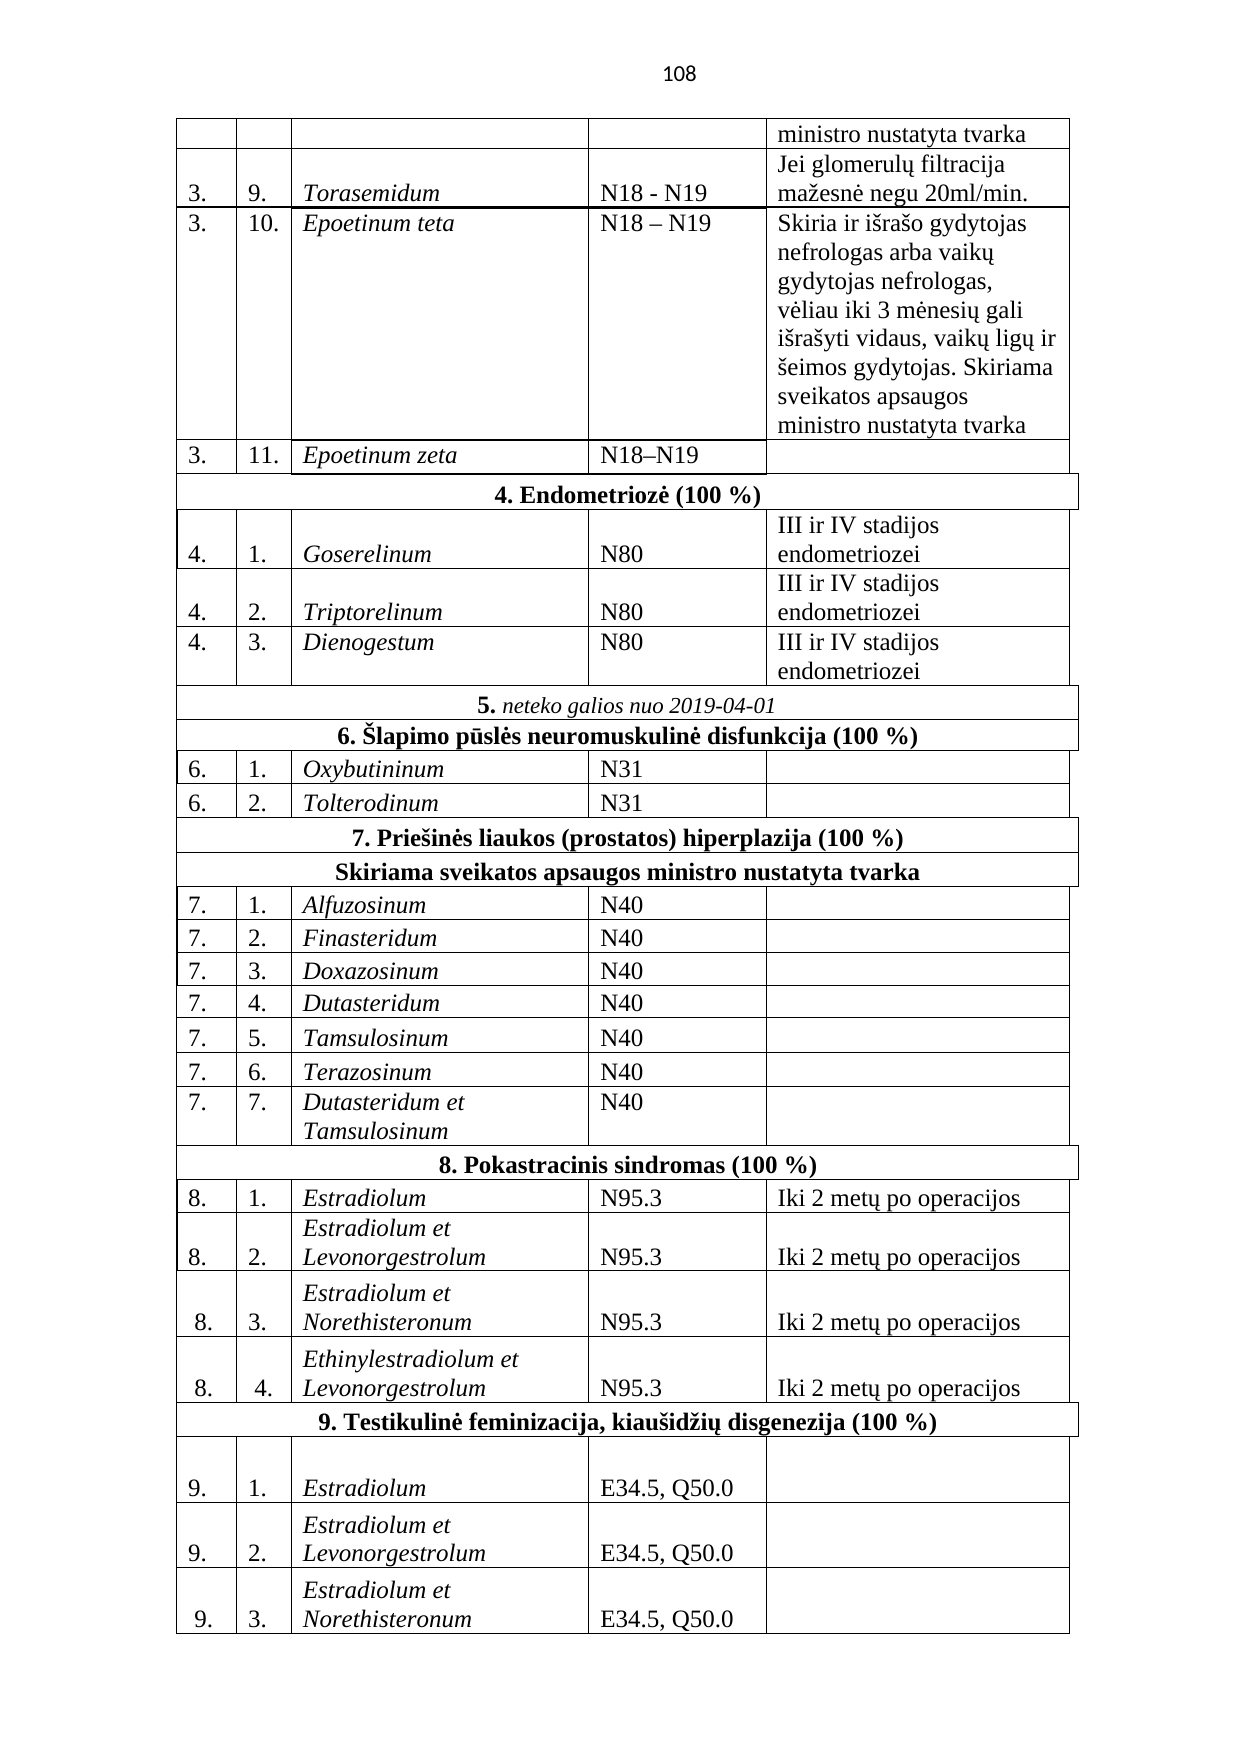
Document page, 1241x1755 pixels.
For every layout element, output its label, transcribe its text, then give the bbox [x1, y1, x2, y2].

table_cell [1109, 886, 1123, 919]
table_cell [1084, 473, 1088, 509]
table_cell Dutasteridum et Tamsulosinum [292, 1087, 588, 1144]
table_cell Dienogestum [292, 627, 588, 684]
table_cell [1074, 751, 1079, 783]
table_cell [1084, 919, 1088, 952]
table_cell [1088, 118, 1093, 148]
table_cell 2. [237, 569, 291, 626]
table_cell 6. Šlapimo pūslės neuromuskulinė disfunkcija (100 %) [177, 720, 1078, 750]
table_cell Tolterodinum [292, 784, 588, 817]
table_cell [1079, 1502, 1083, 1567]
table_cell [1084, 1402, 1088, 1436]
table_cell [1099, 685, 1103, 719]
table_cell [1099, 568, 1103, 626]
table_cell [1093, 1052, 1099, 1086]
table_cell [1088, 509, 1093, 567]
table_cell [1074, 952, 1079, 984]
table_cell [1109, 1270, 1123, 1336]
table_cell [1079, 1052, 1083, 1086]
table_cell N95.3 [589, 1271, 766, 1336]
table_cell [1109, 473, 1123, 509]
table_cell 3. [237, 1271, 291, 1336]
table_cell [1079, 568, 1083, 626]
table_cell [1093, 626, 1099, 684]
table_cell [1109, 1436, 1123, 1502]
table_cell [1093, 1270, 1099, 1336]
table_cell 4. [237, 986, 291, 1017]
table_cell [1074, 1212, 1079, 1270]
table_cell [1088, 1336, 1093, 1402]
table_cell [1103, 1402, 1109, 1436]
table_cell 1. [237, 510, 291, 567]
table_cell [1109, 1145, 1123, 1179]
table_cell [1093, 886, 1099, 919]
table_cell [1109, 1017, 1123, 1052]
table_cell [1088, 1017, 1093, 1052]
table_cell [1099, 886, 1103, 919]
table_cell Estradiolum et Levonorgestrolum [292, 1503, 588, 1567]
table_cell N95.3 [589, 1337, 766, 1402]
table_cell [1103, 1567, 1109, 1633]
table_cell [1103, 985, 1109, 1017]
table_cell 8. [178, 1180, 236, 1212]
table_cell [767, 986, 1069, 1017]
table_cell 2. [237, 920, 291, 952]
table_cell [1093, 473, 1099, 509]
table_cell N18 - N19 [589, 149, 766, 206]
table_cell [1084, 1502, 1088, 1567]
table_cell [1088, 1402, 1093, 1436]
table_cell [1084, 783, 1088, 817]
table_cell [1084, 118, 1088, 148]
table_cell 2. [237, 1213, 291, 1270]
table_cell [1079, 1145, 1083, 1179]
table_cell [1093, 1567, 1099, 1633]
table_cell 8. [177, 1271, 236, 1336]
table_cell [1103, 852, 1109, 886]
table_cell [1074, 510, 1079, 567]
table_cell E34.5, Q50.0 [589, 1568, 766, 1633]
table_cell [1103, 952, 1109, 984]
table_cell [1079, 817, 1083, 852]
table_cell [1103, 783, 1109, 817]
table_cell N80 [589, 510, 766, 567]
table_cell [1088, 439, 1093, 473]
table_cell [1109, 118, 1123, 148]
table_cell Estradiolum et Norethisteronum [292, 1271, 588, 1336]
table_cell [1109, 509, 1123, 567]
table_cell N18 – N19 [589, 209, 766, 438]
table_cell [1103, 568, 1109, 626]
table_cell 7. [177, 1053, 236, 1086]
table_cell [1093, 1145, 1099, 1179]
table_cell [1079, 473, 1083, 509]
table_cell Finasteridum [292, 920, 588, 952]
table_cell [1103, 439, 1109, 473]
table_cell [1079, 626, 1083, 684]
table_cell Skiriama sveikatos apsaugos ministro nustatyta tvarka [177, 853, 1078, 886]
table_cell 7. [177, 1087, 236, 1144]
table_cell 3. [177, 208, 236, 438]
table_cell [1079, 439, 1083, 473]
table_cell [767, 751, 1069, 783]
table_cell [1109, 1502, 1123, 1567]
table_cell [1099, 1402, 1103, 1436]
table_cell [1099, 719, 1103, 750]
table_cell [1109, 719, 1123, 750]
table_cell [1088, 817, 1093, 852]
table_cell [1079, 1212, 1083, 1270]
table_cell [1088, 985, 1093, 1017]
table_cell [1099, 626, 1103, 684]
table_cell Epoetinum teta [292, 209, 588, 438]
table_cell [1084, 1179, 1088, 1212]
table_cell 3. [237, 1568, 291, 1633]
table_cell [1099, 783, 1103, 817]
table_cell 7. [177, 986, 236, 1017]
table_cell [1088, 1086, 1093, 1144]
table_cell [1103, 1017, 1109, 1052]
table_cell [1093, 118, 1099, 148]
table_cell N40 [589, 920, 766, 952]
table_cell [1103, 719, 1109, 750]
table_cell 9. [237, 149, 291, 206]
table_cell [1093, 1086, 1099, 1144]
table_cell [1103, 509, 1109, 567]
table_cell [1103, 817, 1109, 852]
table_cell N40 [589, 986, 766, 1017]
table_cell N95.3 [589, 1180, 766, 1212]
table_cell N40 [589, 1018, 766, 1052]
table_cell [1103, 1145, 1109, 1179]
table_cell [1103, 1212, 1109, 1270]
table_cell [1093, 952, 1099, 984]
table_cell [1079, 952, 1083, 984]
table_cell [1079, 685, 1083, 719]
table_cell [1103, 1052, 1109, 1086]
table_cell [1093, 1212, 1099, 1270]
table_cell [1088, 783, 1093, 817]
table_cell 5. [237, 1018, 291, 1052]
table_cell Triptorelinum [292, 569, 588, 626]
table_cell [1079, 148, 1083, 206]
table_cell [1074, 919, 1079, 952]
table_cell 3. [237, 953, 291, 984]
table_cell [1109, 1336, 1123, 1402]
table_cell [1088, 1145, 1093, 1179]
table_cell [1074, 148, 1079, 206]
table_cell 1. [237, 1180, 291, 1212]
table_cell [1084, 1336, 1088, 1402]
table_cell [1088, 626, 1093, 684]
table_cell [1093, 1502, 1099, 1567]
table_cell [1109, 439, 1123, 473]
table_cell 4. Endometriozė (100 %) [177, 474, 1078, 509]
table_cell [1099, 1017, 1103, 1052]
table_cell [1088, 685, 1093, 719]
table_cell [1093, 509, 1099, 567]
table_cell 7. [177, 1018, 236, 1052]
table_cell 3. [237, 627, 291, 684]
table_cell [1103, 750, 1109, 783]
table_cell [1088, 952, 1093, 984]
table_cell [1109, 626, 1123, 684]
table_cell 9. [177, 1503, 236, 1567]
table_cell [767, 1568, 1069, 1633]
table_cell 7. [178, 887, 236, 919]
table_cell 4. [178, 510, 236, 567]
table_cell [1099, 750, 1103, 783]
table_cell [1093, 985, 1099, 1017]
table_cell 9. Testikulinė feminizacija, kiaušidžių disgenezija (100 %) [177, 1403, 1078, 1436]
table_cell [1079, 1567, 1083, 1633]
table_cell Goserelinum [292, 510, 588, 567]
table_cell 7. [178, 920, 236, 952]
table_cell [1088, 1270, 1093, 1336]
table_cell [1103, 685, 1109, 719]
table_cell N40 [589, 1087, 766, 1144]
table_cell Iki 2 metų po operacijos [767, 1271, 1069, 1336]
table_cell 6. [237, 1053, 291, 1086]
table_cell [1088, 568, 1093, 626]
table_cell [1099, 1502, 1103, 1567]
table_cell [1093, 852, 1099, 886]
table_cell [1093, 568, 1099, 626]
table_cell N80 [589, 569, 766, 626]
table_cell [1084, 886, 1088, 919]
table_cell [767, 1503, 1069, 1567]
table_cell [1103, 1086, 1109, 1144]
table_cell [767, 1018, 1069, 1052]
table_cell [1099, 439, 1103, 473]
table_cell [1099, 509, 1103, 567]
table_cell 6. [178, 751, 236, 783]
table_cell [1084, 568, 1088, 626]
table_cell ministro nustatyta tvarka [767, 119, 1069, 148]
table_cell [1093, 206, 1099, 438]
table_cell [1099, 1436, 1103, 1502]
table_cell [1109, 750, 1123, 783]
table_cell [1103, 1336, 1109, 1402]
table_cell [767, 953, 1069, 984]
table_cell Ethinylestradiolum et Levonorgestrolum [292, 1337, 588, 1402]
table_cell Jei glomerulų filtracija mažesnė negu 20ml/min. [767, 149, 1069, 206]
table_cell [1109, 985, 1123, 1017]
table_cell E34.5, Q50.0 [589, 1503, 766, 1567]
table_cell 1. [237, 887, 291, 919]
table_cell [1079, 852, 1083, 886]
table_cell [1103, 1502, 1109, 1567]
table_cell [1103, 118, 1109, 148]
table_cell [767, 887, 1069, 919]
table_cell [1103, 148, 1109, 206]
table_cell [767, 440, 1069, 473]
table_cell [1109, 852, 1123, 886]
table_cell N40 [589, 953, 766, 984]
table_cell 11. [237, 440, 291, 473]
table_cell [1099, 985, 1103, 1017]
table_cell [1099, 473, 1103, 509]
table_cell [1093, 783, 1099, 817]
table_cell Estradiolum et Levonorgestrolum [292, 1213, 588, 1270]
table_cell [1093, 817, 1099, 852]
table_cell [1079, 1270, 1083, 1336]
table_cell 1. [237, 1437, 291, 1502]
table_cell [1079, 783, 1083, 817]
table_cell 7. [178, 953, 236, 984]
table_cell [1079, 750, 1083, 783]
table_cell [1084, 509, 1088, 567]
table_cell Iki 2 metų po operacijos [767, 1213, 1069, 1270]
table_cell 8. Pokastracinis sindromas (100 %) [177, 1146, 1078, 1179]
table_cell Doxazosinum [292, 953, 588, 984]
table_cell Dutasteridum [292, 986, 588, 1017]
table_cell N80 [589, 627, 766, 684]
table_cell [1074, 1270, 1079, 1336]
table_cell [1079, 919, 1083, 952]
table_cell [1103, 886, 1109, 919]
table_cell [1109, 1402, 1123, 1436]
table_cell [1103, 919, 1109, 952]
table_cell Iki 2 metų po operacijos [767, 1337, 1069, 1402]
table_cell [1088, 919, 1093, 952]
table_cell Terazosinum [292, 1053, 588, 1086]
table_cell 10. [237, 208, 291, 438]
table_cell Iki 2 metų po operacijos [767, 1180, 1069, 1212]
table_cell [1079, 985, 1083, 1017]
table_cell [1109, 1212, 1123, 1270]
table_cell [1074, 1180, 1079, 1212]
table_cell [1079, 206, 1083, 438]
table_cell [1084, 750, 1088, 783]
table_cell 8. [177, 1337, 236, 1402]
table_cell Estradiolum [292, 1437, 588, 1502]
table_cell [1074, 1086, 1079, 1144]
table_cell 2. [237, 784, 291, 817]
table_cell [1103, 206, 1109, 438]
table_cell [1074, 626, 1079, 684]
table_cell [1084, 852, 1088, 886]
table_cell [1084, 148, 1088, 206]
table_cell [1074, 568, 1079, 626]
table_cell [1109, 1567, 1123, 1633]
table_cell [1109, 148, 1123, 206]
table_cell [1079, 719, 1083, 750]
table_cell Oxybutininum [292, 751, 588, 783]
table_cell [1074, 1437, 1079, 1502]
table_cell Skiria ir išrašo gydytojas nefrologas arba vaikų gydytojas nefrologas, vėliau iki 3 mėnesių gali išrašyti vidaus, vaikų ligų ir šeimos gydytojas. Skiriama sveikatos apsaugos ministro nustatyta tvarka [767, 208, 1069, 438]
table_cell N31 [589, 751, 766, 783]
table_cell 1. [237, 751, 291, 783]
table_cell [1088, 148, 1093, 206]
table_cell [1079, 1179, 1083, 1212]
table_cell [1088, 886, 1093, 919]
table_cell [1103, 1436, 1109, 1502]
table_cell [1093, 719, 1099, 750]
table_cell [1084, 1017, 1088, 1052]
table_cell [1084, 1086, 1088, 1144]
table_cell [1079, 1436, 1083, 1502]
table_cell [1079, 886, 1083, 919]
table_cell 4. [237, 1337, 291, 1402]
table_cell [1084, 817, 1088, 852]
table_cell [1109, 817, 1123, 852]
table_cell [1084, 1436, 1088, 1502]
table_cell N40 [589, 887, 766, 919]
table_cell [1099, 1086, 1103, 1144]
table_cell [1088, 750, 1093, 783]
table_cell [1103, 1179, 1109, 1212]
table_cell [1084, 1567, 1088, 1633]
table_cell [1099, 919, 1103, 952]
table_cell 4. [177, 627, 236, 684]
table_cell [1084, 1052, 1088, 1086]
table_cell [177, 119, 236, 148]
table_cell E34.5, Q50.0 [589, 1437, 766, 1502]
table_cell III ir IV stadijos endometriozei [767, 627, 1069, 684]
table_cell [1093, 1179, 1099, 1212]
table_cell [1079, 118, 1083, 148]
table_cell [1099, 952, 1103, 984]
table_cell [1109, 919, 1123, 952]
table_cell 9. [177, 1437, 236, 1502]
table_cell [1093, 1436, 1099, 1502]
table_cell [1099, 118, 1103, 148]
table_cell 9. [177, 1568, 236, 1633]
table_cell N95.3 [589, 1213, 766, 1270]
table_cell [1084, 1270, 1088, 1336]
table_cell [1099, 148, 1103, 206]
table_cell [1109, 1179, 1123, 1212]
table_cell Epoetinum zeta [292, 441, 588, 473]
table_cell [767, 1437, 1069, 1502]
table_cell 2. [237, 1503, 291, 1567]
table_cell [1099, 817, 1103, 852]
table_cell [1099, 206, 1103, 438]
table_cell [1093, 1336, 1099, 1402]
table_cell [589, 119, 766, 148]
table_cell [1084, 685, 1088, 719]
table_cell [1088, 852, 1093, 886]
table_cell 3. [177, 440, 236, 473]
table_cell [1074, 1336, 1079, 1402]
table_cell [1079, 509, 1083, 567]
table_cell [1099, 1270, 1103, 1336]
table_cell [1088, 206, 1093, 438]
table_cell [1088, 719, 1093, 750]
table_cell [1088, 473, 1093, 509]
table_cell Torasemidum [292, 149, 588, 206]
table_cell 7. Priešinės liaukos (prostatos) hiperplazija (100 %) [177, 818, 1078, 852]
table_cell [1079, 1017, 1083, 1052]
table_cell [1109, 206, 1123, 438]
table_cell [767, 920, 1069, 952]
table_cell [1084, 1212, 1088, 1270]
table_cell [292, 119, 588, 148]
table_cell [1099, 852, 1103, 886]
table_cell [1074, 1567, 1079, 1633]
table_cell [1074, 118, 1079, 148]
table_cell 7. [237, 1087, 291, 1144]
table_cell 3. [177, 149, 236, 206]
table_cell [1103, 473, 1109, 509]
table_cell [1099, 1052, 1103, 1086]
table_cell Alfuzosinum [292, 887, 588, 919]
table_cell [1088, 1436, 1093, 1502]
table_cell [1084, 439, 1088, 473]
table_cell [1093, 919, 1099, 952]
table_cell Tamsulosinum [292, 1018, 588, 1052]
table_cell N31 [589, 784, 766, 817]
table_cell [1079, 1086, 1083, 1144]
table_cell [1093, 750, 1099, 783]
table_cell [1109, 783, 1123, 817]
table_cell [1084, 626, 1088, 684]
table_cell [1084, 206, 1088, 438]
table_cell [1088, 1179, 1093, 1212]
table_cell [1079, 1402, 1083, 1436]
table_cell [1079, 1336, 1083, 1402]
table_cell 5. neteko galios nuo 2019-04-01 [177, 686, 1078, 719]
table_cell Estradiolum [292, 1180, 588, 1212]
table_cell [1099, 1336, 1103, 1402]
table_cell [1103, 626, 1109, 684]
table_cell [1093, 148, 1099, 206]
table_cell [1093, 439, 1099, 473]
table_cell [1088, 1052, 1093, 1086]
table_cell 6. [177, 784, 236, 817]
table_cell [1088, 1502, 1093, 1567]
table_cell 4. [177, 569, 236, 626]
table_cell [1099, 1567, 1103, 1633]
table_cell [1109, 568, 1123, 626]
table_cell [1074, 783, 1079, 817]
table_cell [1084, 985, 1088, 1017]
table_cell N18–N19 [589, 441, 766, 473]
table_cell [1103, 1270, 1109, 1336]
table_cell [1074, 1502, 1079, 1567]
table_cell [1109, 1052, 1123, 1086]
table_cell [1074, 887, 1079, 919]
table_cell [1093, 1402, 1099, 1436]
table_cell III ir IV stadijos endometriozei [767, 510, 1069, 567]
table_cell [767, 1087, 1069, 1144]
table_cell [1074, 206, 1079, 438]
table_cell [1109, 685, 1123, 719]
table_cell [1074, 1017, 1079, 1052]
table_cell [237, 119, 291, 148]
table_cell [1093, 1017, 1099, 1052]
table_cell Estradiolum et Norethisteronum [292, 1568, 588, 1633]
table_cell [1074, 439, 1079, 473]
table_cell [767, 784, 1069, 817]
table_cell [1074, 1052, 1079, 1086]
table_cell [1084, 719, 1088, 750]
table_cell [1109, 952, 1123, 984]
table_cell 8. [178, 1213, 236, 1270]
table_cell [1099, 1212, 1103, 1270]
table_cell [1093, 685, 1099, 719]
table_cell [1088, 1567, 1093, 1633]
table_cell [1084, 952, 1088, 984]
table_cell [1099, 1179, 1103, 1212]
table_cell III ir IV stadijos endometriozei [767, 569, 1069, 626]
table_cell [767, 1053, 1069, 1086]
table_cell [1074, 985, 1079, 1017]
table_cell [1099, 1145, 1103, 1179]
table_cell N40 [589, 1053, 766, 1086]
table_cell [1109, 1086, 1123, 1144]
table_cell [1084, 1145, 1088, 1179]
table_cell [1088, 1212, 1093, 1270]
